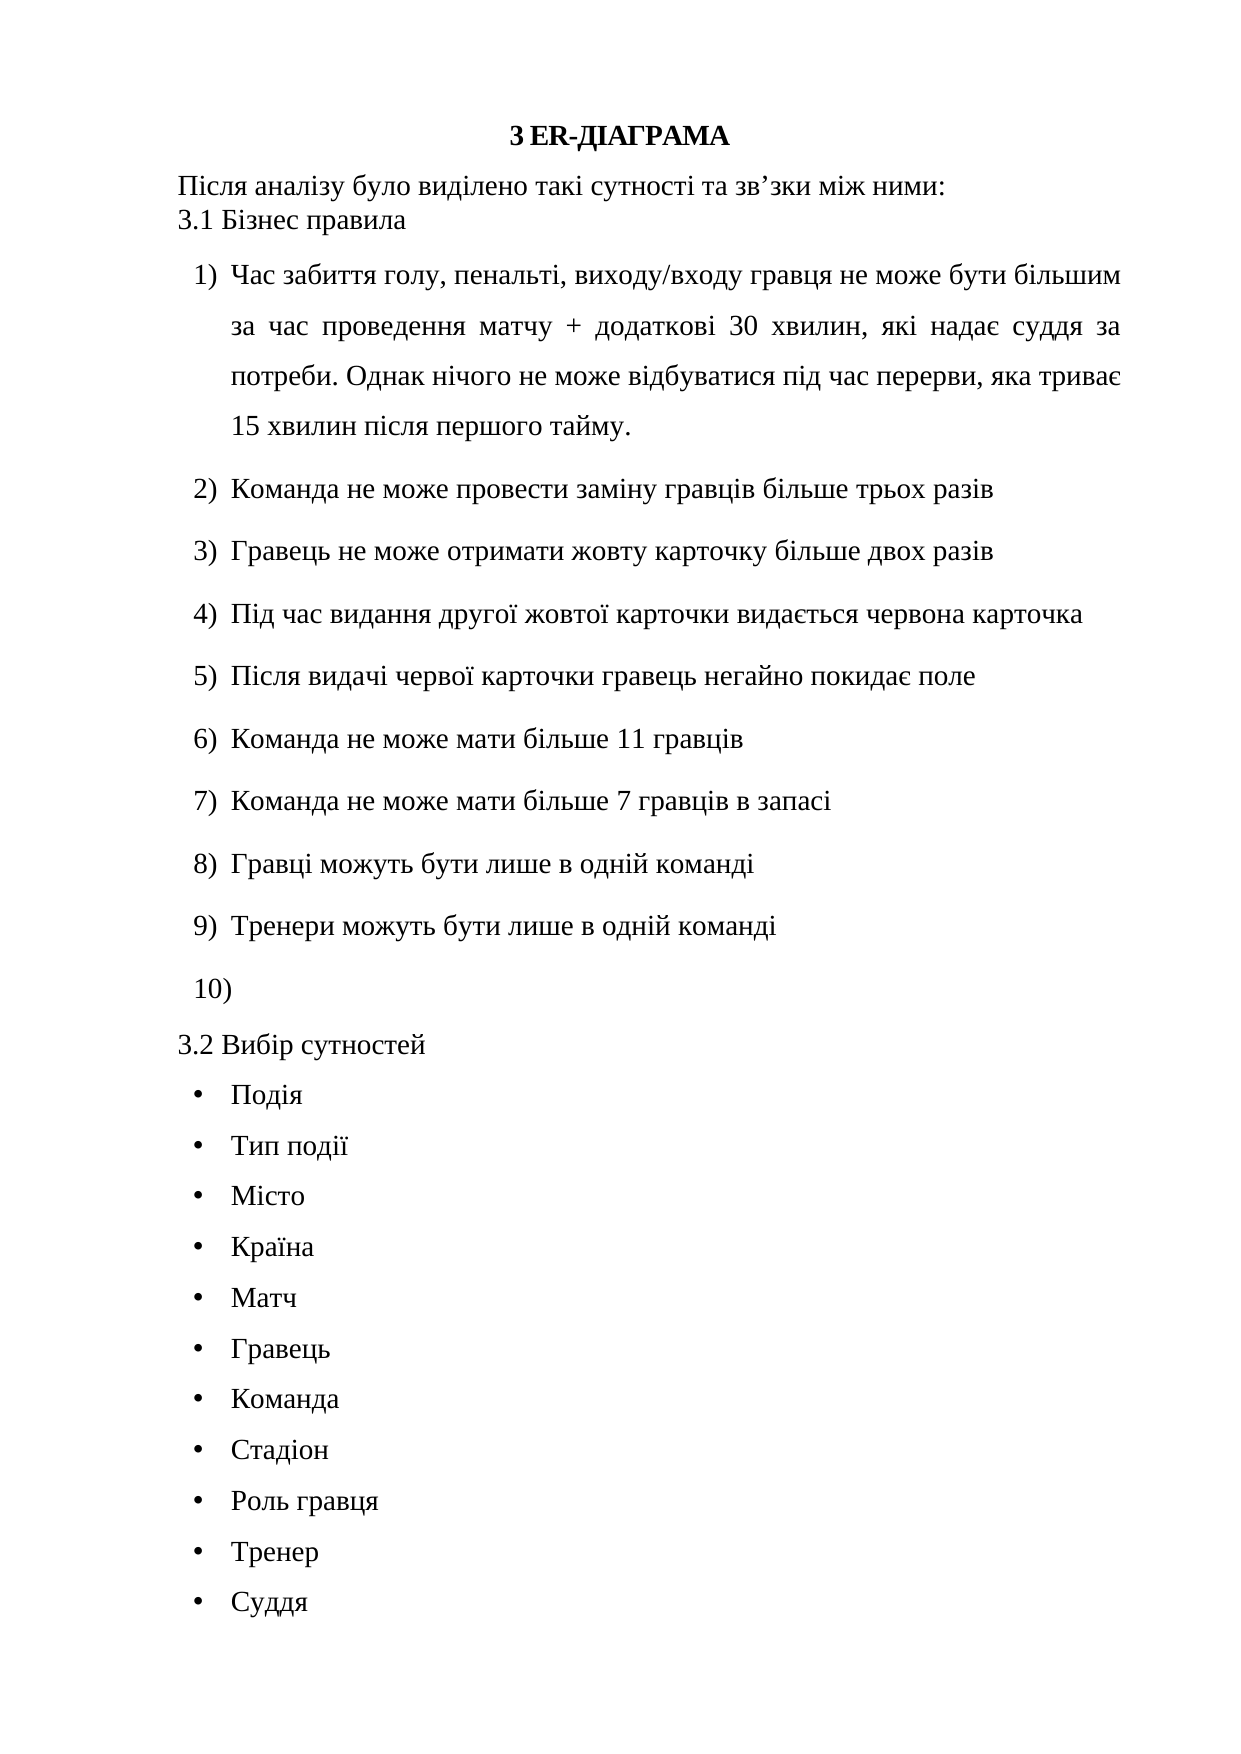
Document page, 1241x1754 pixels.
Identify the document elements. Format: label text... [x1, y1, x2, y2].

list Гравець не може отримати жовту карточку більше двох разів [193, 533, 1122, 567]
list Команда [193, 1381, 1122, 1415]
list Гравець [193, 1331, 1122, 1364]
list Час забиття голу, пенальті, виходу/входу гравця не може бути більшим за час проведення матчу + додаткові 30 хвилин, які надає суддя за потреби. Однак нічого не може відбуватися під час перерви, яка триває 15 хвилин після першого тайму. [193, 257, 1122, 442]
subtitle 3 ER-Діаграма [118, 118, 1122, 152]
subtitle 3.1 Бізнес правила [118, 202, 1116, 236]
list Роль гравця [193, 1483, 1122, 1517]
list Суддя [193, 1584, 1122, 1618]
list Після видачі червої карточки гравець негайно покидає поле [193, 658, 1122, 692]
list Команда не може мати більше 7 гравців в запасі [193, 783, 1122, 817]
subtitle 3.2 Вибір сутностей [118, 1027, 1116, 1061]
list Під час видання другої жовтої карточки видається червона карточка [193, 596, 1122, 629]
list Країна [193, 1229, 1122, 1263]
list Тренери можуть бути лише в одній команді [193, 908, 1122, 942]
list Стадіон [193, 1432, 1122, 1466]
text Після аналізу було виділено такі сутності та зв’зки між ними: [118, 168, 1122, 202]
list Матч [193, 1280, 1122, 1314]
list Гравці можуть бути лише в одній команді [193, 846, 1122, 879]
list Подія [193, 1077, 1122, 1111]
list Команда не може мати більше 11 гравців [193, 721, 1122, 754]
list Місто [193, 1178, 1122, 1212]
list Тренер [193, 1534, 1122, 1567]
list Тип події [193, 1128, 1122, 1161]
list Команда не може провести заміну гравців більше трьох разів [193, 471, 1122, 504]
